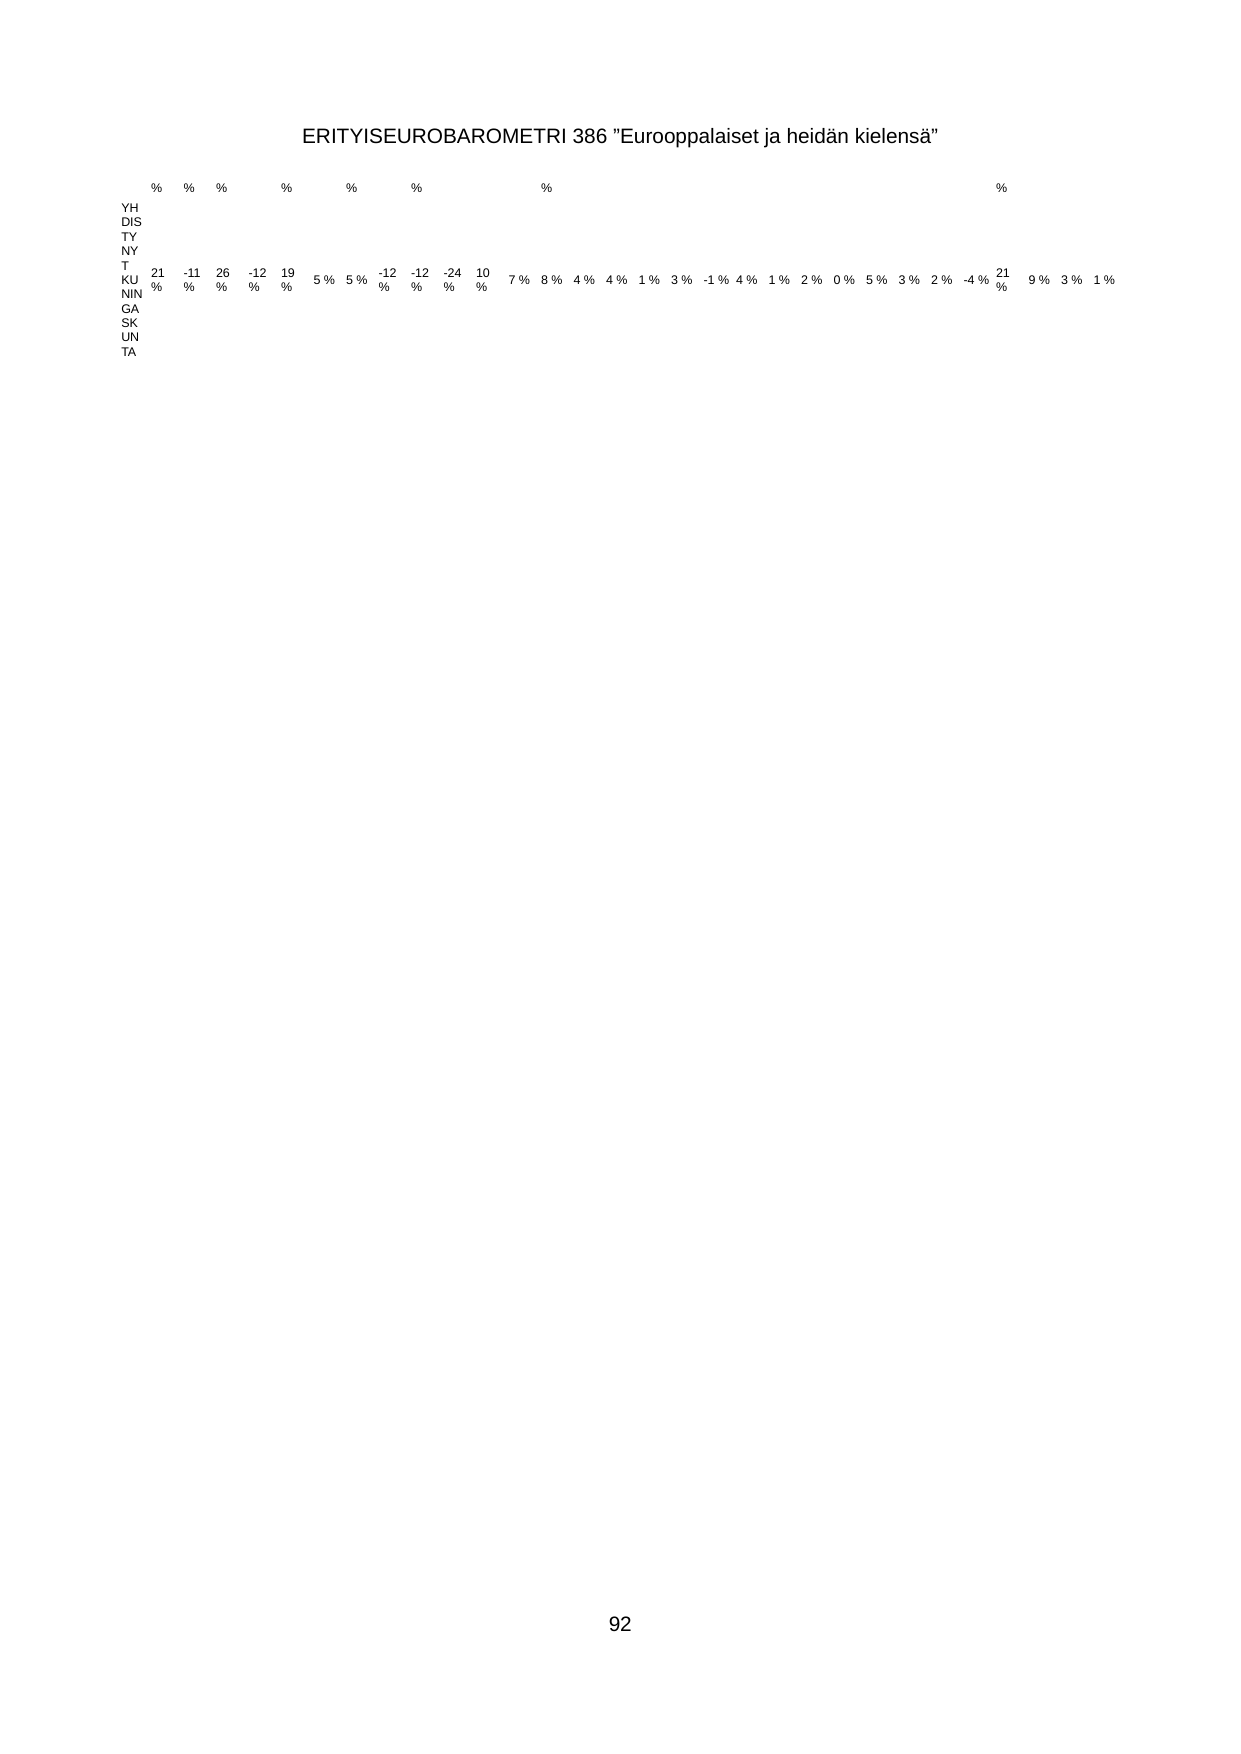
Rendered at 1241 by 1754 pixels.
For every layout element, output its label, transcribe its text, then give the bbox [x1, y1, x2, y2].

table_cell [895, 178, 928, 198]
table_cell —4 % [960, 198, 993, 362]
table_cell [505, 178, 538, 198]
table_cell [863, 178, 895, 198]
table_cell —1 % [245, 178, 278, 198]
table_cell [765, 178, 798, 198]
table_cell [1090, 178, 1123, 198]
table_cell [733, 178, 765, 198]
table_cell [375, 178, 408, 198]
table_cell 4 % [733, 198, 765, 362]
table_cell [798, 178, 830, 198]
table_cell % [148, 178, 180, 198]
table_cell —24 % [440, 198, 473, 362]
table_cell 26 % [213, 198, 245, 362]
table_cell [830, 178, 863, 198]
table_cell 2 % [928, 198, 960, 362]
table_cell 9 % [1025, 198, 1058, 362]
table_cell 3 % [1058, 198, 1090, 362]
table_cell [310, 178, 343, 198]
table_cell —12 % [245, 198, 278, 362]
table_cell 1 % [1090, 198, 1123, 362]
table_cell [928, 178, 960, 198]
table_cell [570, 178, 603, 198]
table_cell % [343, 178, 375, 198]
table_cell [118, 178, 148, 198]
table_cell [635, 178, 668, 198]
table_cell —11 % [180, 198, 213, 362]
table_cell [603, 178, 635, 198]
table_cell [700, 178, 733, 198]
table_cell [668, 178, 700, 198]
table_cell % [538, 178, 570, 198]
table_cell 8 % [538, 198, 570, 362]
table_cell % [278, 178, 310, 198]
table_cell 3 % [895, 198, 928, 362]
table_cell [440, 178, 473, 198]
table_cell [1025, 178, 1058, 198]
table_cell 2 % [798, 198, 830, 362]
table_cell 1 % [635, 198, 668, 362]
table_cell [960, 178, 993, 198]
table_cell 1 % [765, 198, 798, 362]
table_cell 19 % [278, 198, 310, 362]
table_cell [1058, 178, 1090, 198]
table_cell —1 % [700, 198, 733, 362]
table_cell —12 % [408, 198, 440, 362]
table_cell [473, 178, 505, 198]
table_cell 7 % [505, 198, 538, 362]
table_cell % [213, 178, 245, 198]
table_cell 5 % [863, 198, 895, 362]
table_cell —12 % [375, 198, 408, 362]
table_cell 3 % [668, 198, 700, 362]
table_cell % [408, 178, 440, 198]
table_cell 21 % [993, 198, 1025, 362]
table_cell 10 % [473, 198, 505, 362]
table_cell 21 % [148, 198, 180, 362]
table_cell % [993, 178, 1025, 198]
table_cell 4 % [603, 198, 635, 362]
table_cell YHDISTYNYT KUNINGASKUNTA [118, 198, 148, 362]
table_cell 0 % [830, 198, 863, 362]
table_cell % [180, 178, 213, 198]
table_cell 4 % [570, 198, 603, 362]
table_cell 5 % [343, 198, 375, 362]
table_cell 5 % [310, 198, 343, 362]
